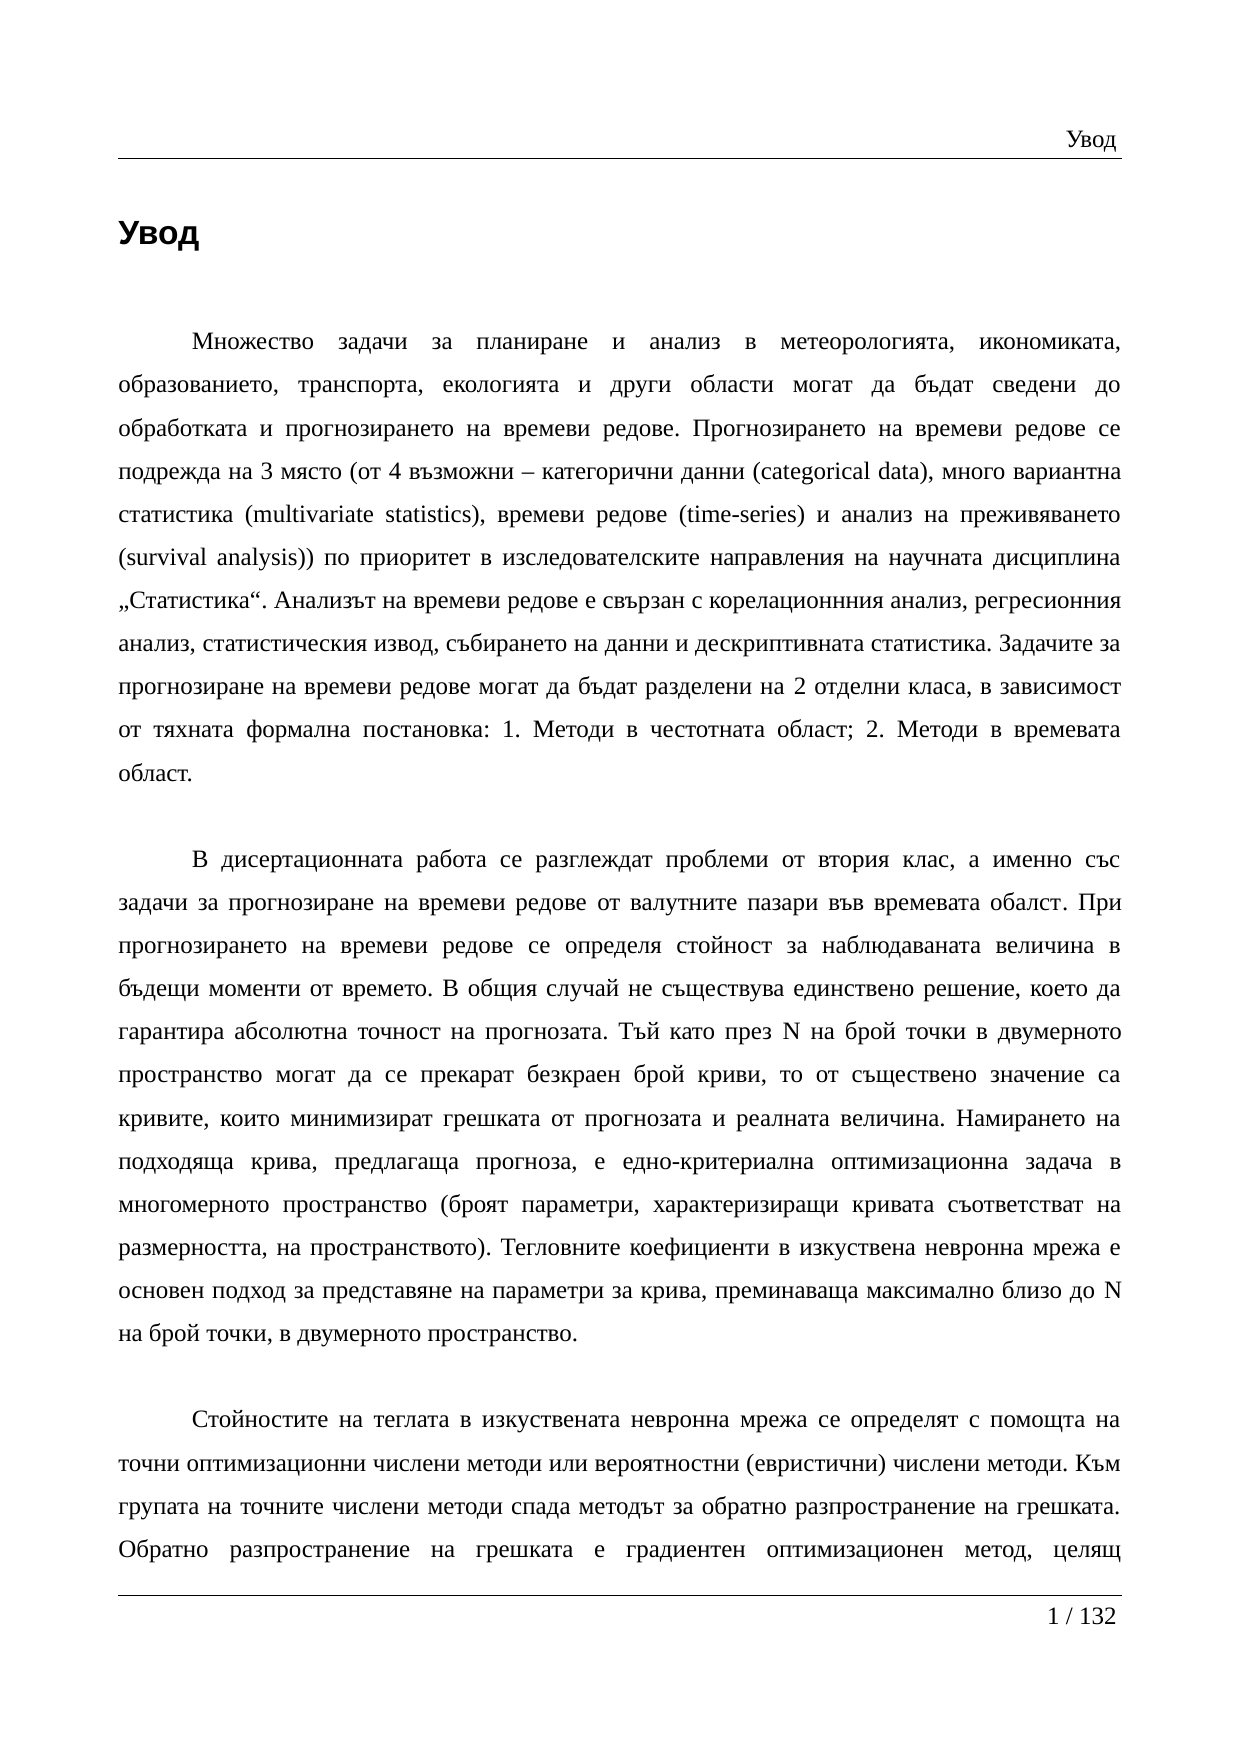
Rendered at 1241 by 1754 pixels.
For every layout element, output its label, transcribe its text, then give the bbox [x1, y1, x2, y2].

text Множество задачи за планиране и анализ в метеорологията, икономиката, образованието, транспорта, екологията и други области могат да бъдат сведени до обработката и прогнозирането на времеви редове. Прогнозирането на времеви редове се подрежда на 3 място (от 4 възможни – категорични данни (categorical data), много вариантна статистика (multivariate statistics), времеви редове (time-series) и анализ на преживяването (survival analysis)) по приоритет в изследователските направления на научната дисциплина „Статистика“. Анализът на времеви редове е свързан с корелационнния анализ, регресионния анализ, статистическия извод, събирането на данни и дескриптивната статистика. Задачите за прогнозиране на времеви редове могат да бъдат разделени на 2 отделни класа, в зависимост от тяхната формална постановка: 1. Методи в честотната област; 2. Методи в времевата област. [118, 326, 1122, 786]
subtitle Увод [118, 213, 1122, 252]
text Стойностите на теглата в изкуствената невронна мрежа се определят с помощта на точни оптимизационни числени методи или вероятностни (евристични) числени методи. Към групата на точните числени методи спада методът за обратно разпространение на грешката. Обратно разпространение на грешката е градиентен оптимизационен метод, целящ [118, 1404, 1122, 1563]
text В дисертационната работа се разглеждат проблеми от втория клас, а именно със задачи за прогнозиране на времеви редове от валутните пазари във времевата обалст. При прогнозирането на времеви редове се определя стойност за наблюдаваната величина в бъдещи моменти от времето. В общия случай не съществува единствено решение, което да гарантира абсолютна точност на прогнозата. Тъй като през N на брой точки в двумерното пространство могат да се прекарат безкраен брой криви, то от съществено значение са кривите, които минимизират грешката от прогнозата и реалната величина. Намирането на подходяща крива, предлагаща прогноза, е едно-критериална оптимизационна задача в многомерното пространство (броят параметри, характеризиращи кривата съответстват на размерността, на пространството). Тегловните коефициенти в изкуствена невронна мрежа е основен подход за представяне на параметри за крива, преминаваща максимално близо до N на брой точки, в двумерното пространство. [118, 844, 1122, 1347]
